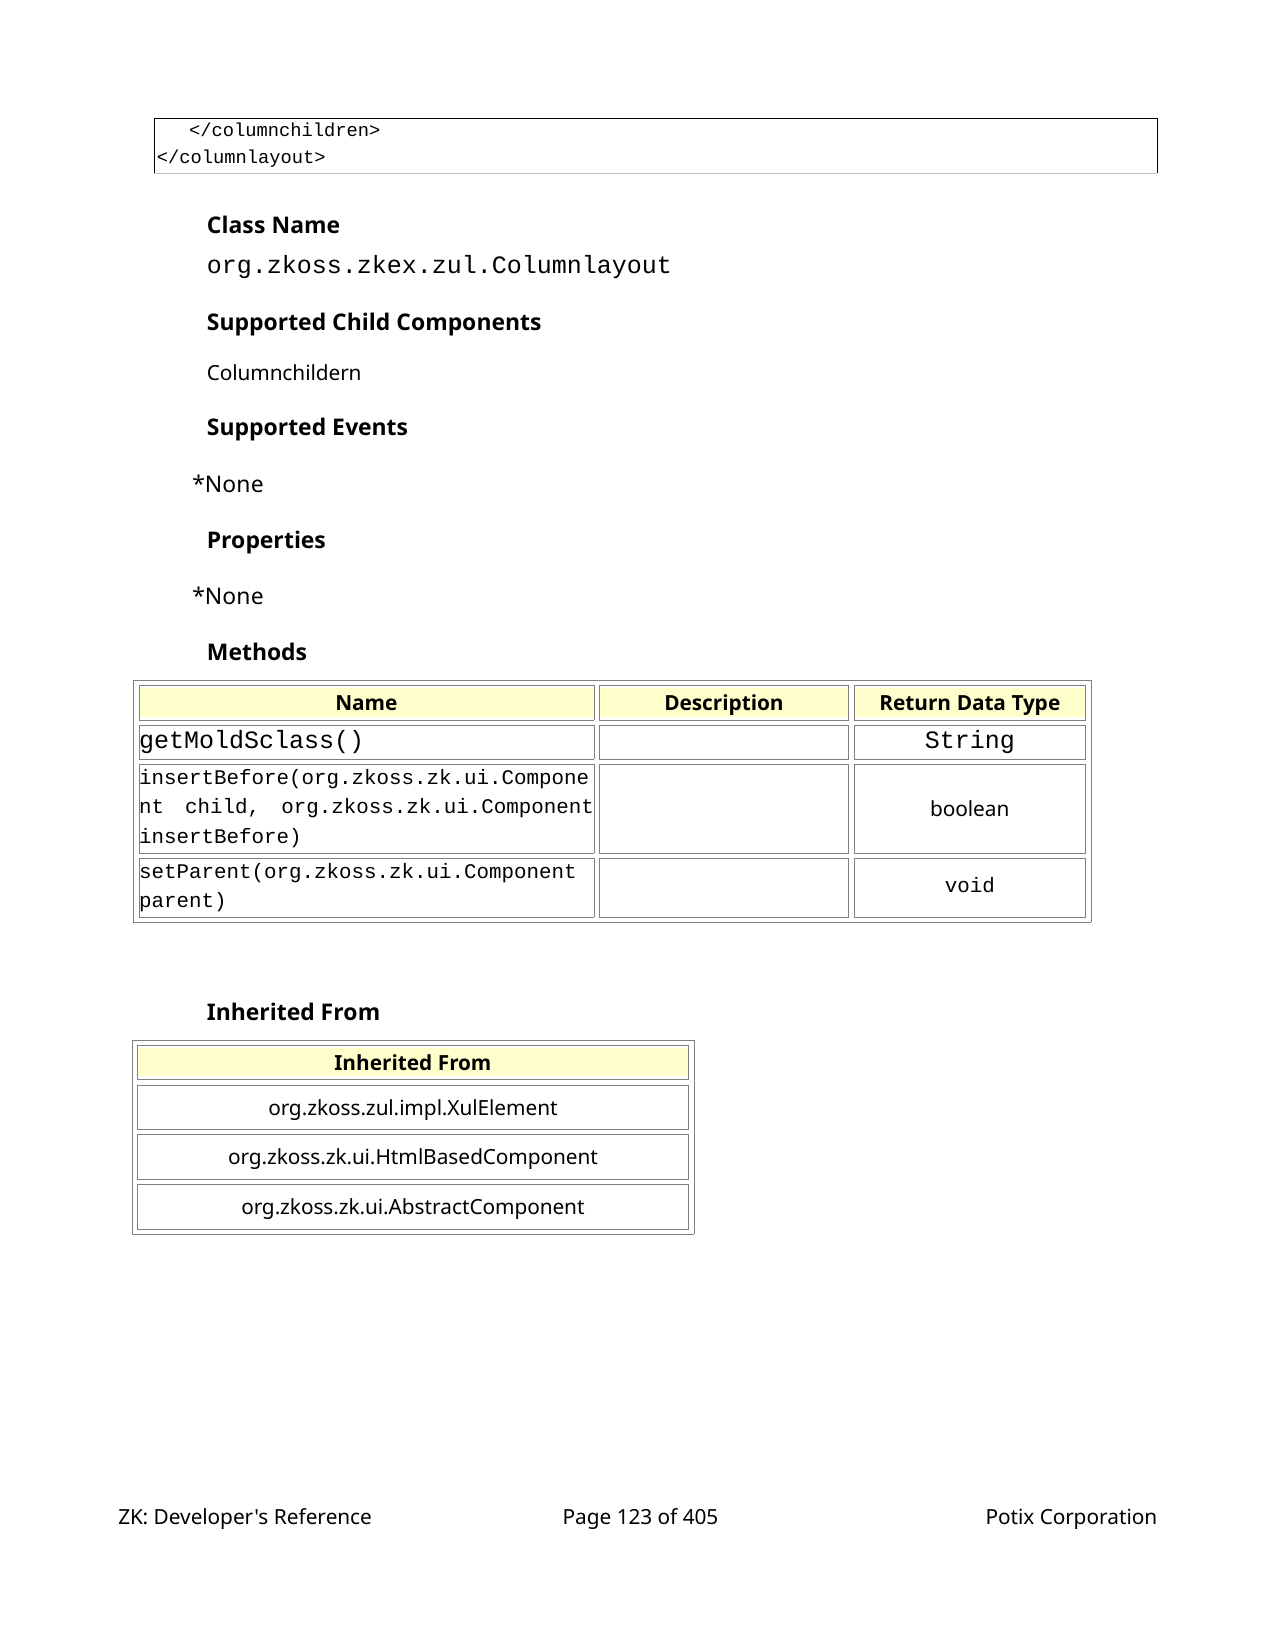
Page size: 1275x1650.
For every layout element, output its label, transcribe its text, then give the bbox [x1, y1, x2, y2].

text </columnlayout> [155, 145, 1157, 173]
subtitle Class Name [207, 209, 1157, 241]
table_cell [596, 759, 851, 852]
table_header Description [596, 681, 851, 719]
table_cell [596, 853, 851, 917]
table_cell org.zkoss.zul.impl.XulElement [134, 1079, 691, 1129]
text *None [118, 467, 1157, 499]
table_cell insertBefore(org.zkoss.zk.ui.Component child, org.zkoss.zk.ui.Component insertBefore) [136, 759, 596, 852]
subtitle Methods [207, 636, 1157, 667]
subtitle Properties [207, 524, 1157, 555]
subtitle Supported Events [207, 411, 1157, 442]
table_cell getMoldSclass() [136, 720, 596, 759]
table_cell org.zkoss.zk.ui.HtmlBasedComponent [134, 1129, 691, 1179]
table_cell [596, 720, 851, 759]
table_cell [600, 765, 848, 852]
table_header Name [136, 681, 596, 719]
table_cell [600, 859, 848, 917]
table_cell org.zkoss.zk.ui.AbstractComponent [134, 1179, 691, 1228]
table_cell String [851, 720, 1088, 759]
text </columnchildren> [155, 119, 1157, 142]
table_header Return Data Type [851, 681, 1088, 719]
text Columnchildern [207, 358, 1157, 386]
text org.zkoss.zkex.zul.Columnlayout [207, 253, 1157, 281]
subtitle Supported Child Components [207, 306, 1157, 337]
table_header Inherited From [134, 1041, 691, 1079]
text *None [118, 580, 1157, 611]
table_cell boolean [851, 759, 1088, 852]
table_cell void [851, 853, 1088, 917]
table_cell setParent(org.zkoss.zk.ui.Component parent) [136, 853, 596, 917]
table_cell [600, 726, 848, 759]
subtitle Inherited From [207, 996, 1157, 1027]
